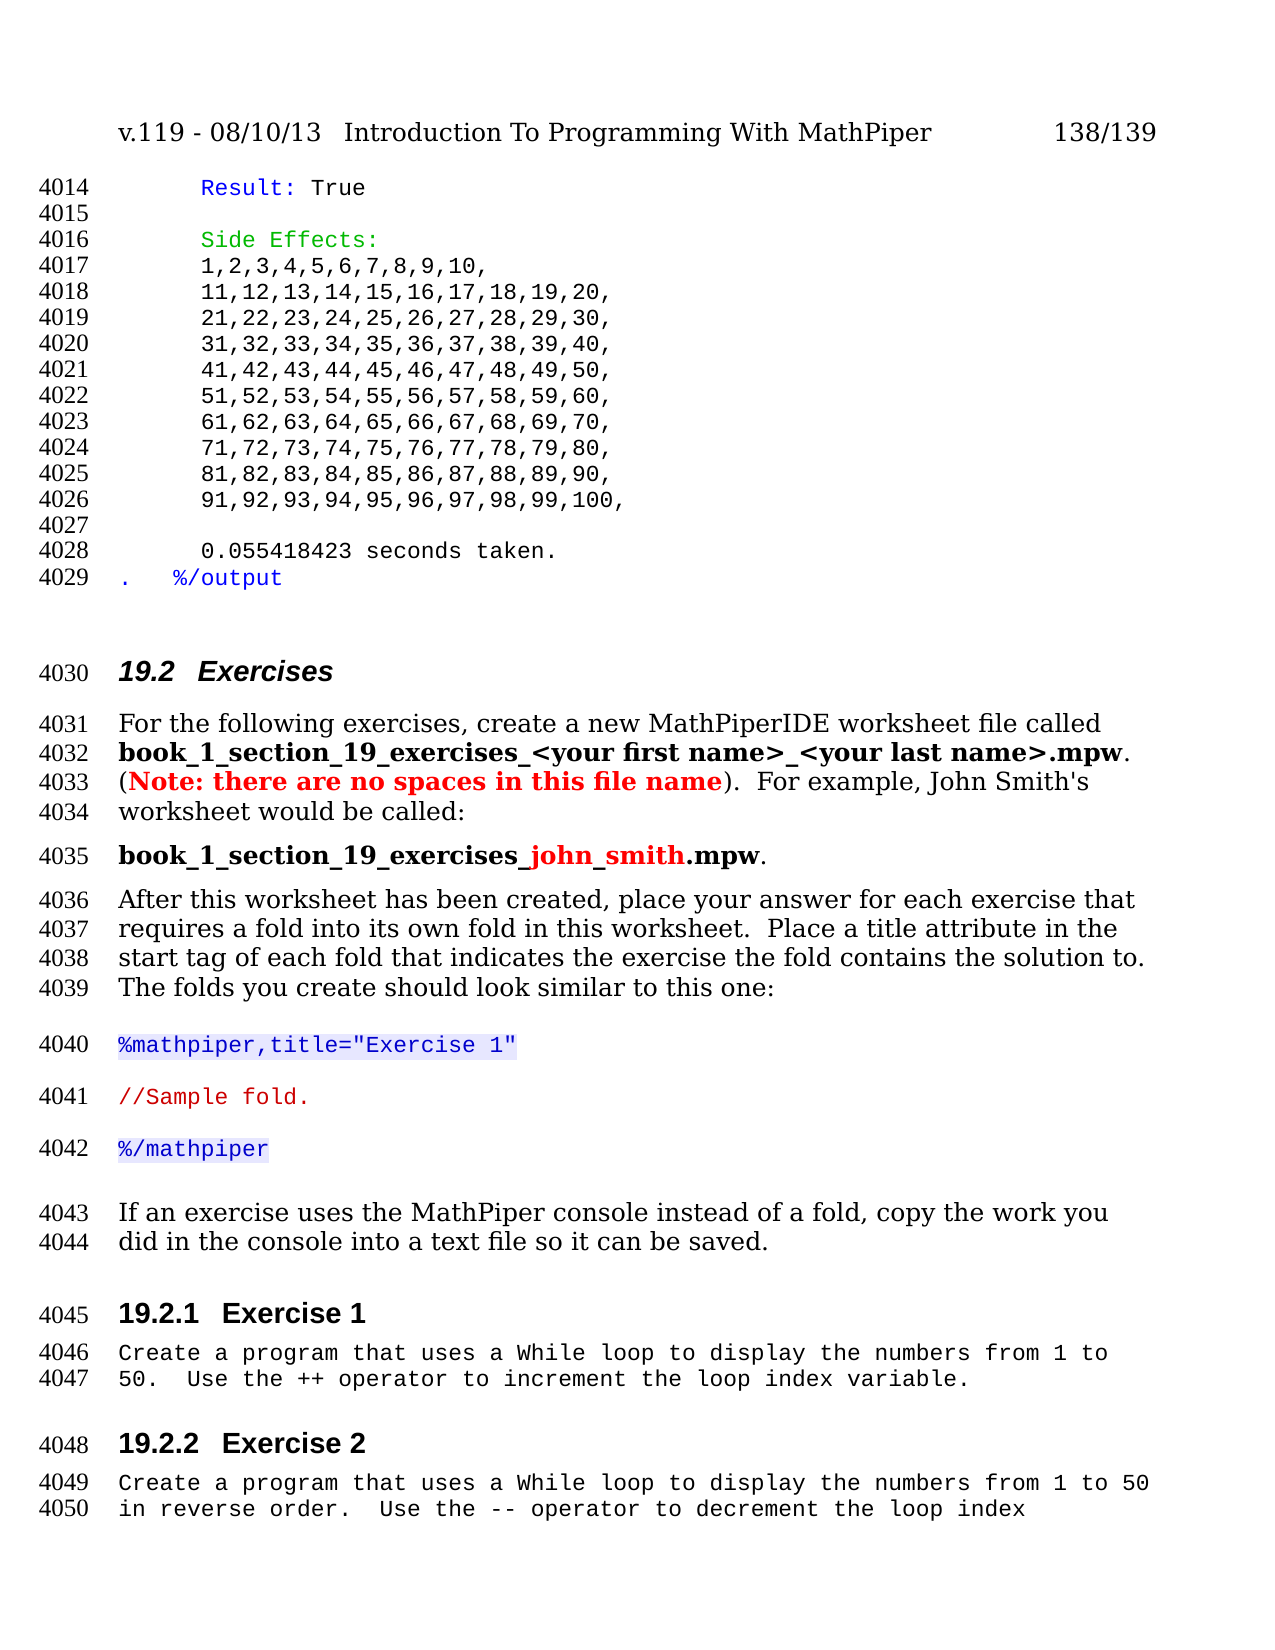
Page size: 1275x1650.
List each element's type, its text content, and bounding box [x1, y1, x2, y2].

text For the following exercises, create a new MathPiperIDE worksheet file called book_1_section_19_exercises_<your first name>_<your last name>.mpw. (Note: there are no spaces in this file name). For example, John Smith's worksheet would be called: [118, 709, 1157, 826]
text %mathpiper,title="Exercise 1" [118, 1034, 1157, 1060]
text Side Effects: [118, 229, 1157, 254]
text Create a program that uses a While loop to display the numbers from 1 to 50. Use the ++ operator to increment the loop index variable. [118, 1341, 1157, 1393]
text If an exercise uses the MathPiper console instead of a fold, copy the work you did in the console into a text file so it can be saved. [118, 1198, 1157, 1257]
text 41,42,43,44,45,46,47,48,49,50, [118, 358, 1157, 384]
text Result: True [118, 177, 1157, 203]
text 71,72,73,74,75,76,77,78,79,80, [118, 436, 1157, 462]
subtitle Exercises [118, 654, 1157, 688]
text 31,32,33,34,35,36,37,38,39,40, [118, 332, 1157, 358]
text 1,2,3,4,5,6,7,8,9,10, [118, 254, 1157, 281]
text //Sample fold. [118, 1086, 1157, 1112]
text Create a program that uses a While loop to display the numbers from 1 to 50 in reverse order. Use the -- operator to decrement the loop index [118, 1472, 1157, 1524]
text 61,62,63,64,65,66,67,68,69,70, [118, 410, 1157, 436]
subtitle Exercise 2 [118, 1426, 1157, 1460]
text 91,92,93,94,95,96,97,98,99,100, [118, 488, 1157, 514]
text 21,22,23,24,25,26,27,28,29,30, [118, 306, 1157, 332]
subtitle Exercise 1 [118, 1296, 1157, 1329]
text 0.055418423 seconds taken. [118, 540, 1157, 566]
text After this worksheet has been created, place your answer for each exercise that requires a fold into its own fold in this worksheet. Place a title attribute in the start tag of each fold that indicates the exercise the fold contains the solution to. The folds you create should look similar to this one: [118, 885, 1157, 1002]
text %/mathpiper [118, 1138, 1157, 1163]
text 81,82,83,84,85,86,87,88,89,90, [118, 462, 1157, 488]
text 51,52,53,54,55,56,57,58,59,60, [118, 384, 1157, 410]
text 11,12,13,14,15,16,17,18,19,20, [118, 281, 1157, 306]
text book_1_section_19_exercises_john_smith.mpw. [118, 841, 1157, 870]
text . %/output [118, 566, 1157, 592]
